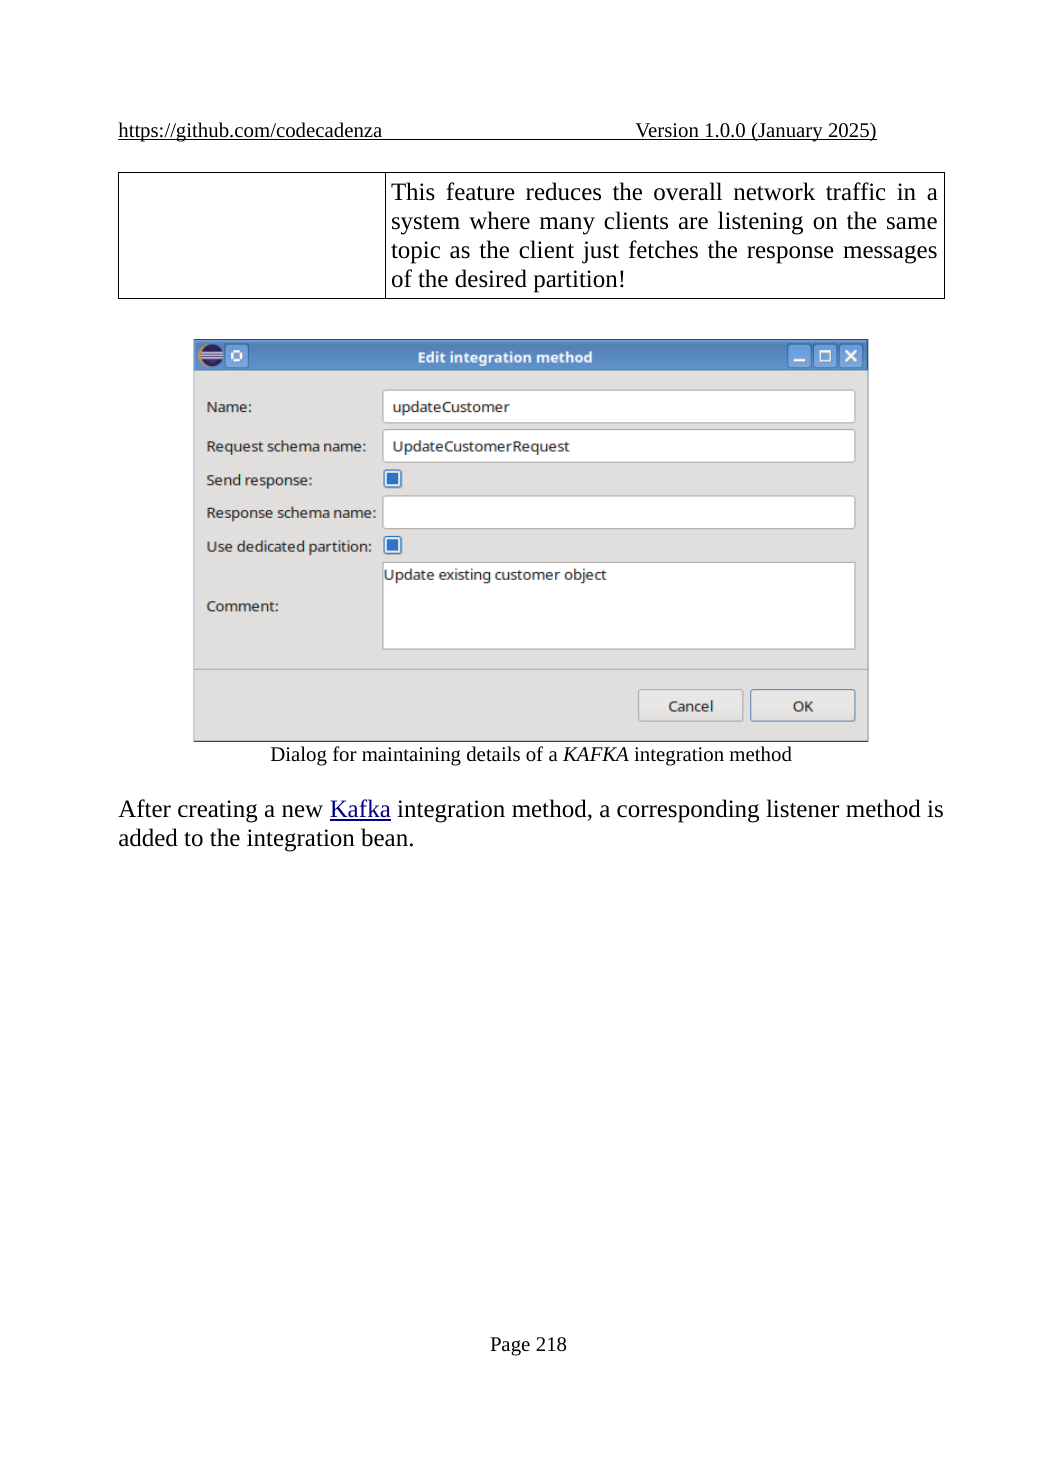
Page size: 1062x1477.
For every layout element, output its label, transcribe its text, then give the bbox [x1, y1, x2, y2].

table_cell This feature reduces the overall network traffic in a system where many clients are listening on the same topic as the client just fetches the response messages of the desired partition! [386, 173, 944, 298]
text After creating a new Kafka integration method, a corresponding listener method is added to the integration bean. [118, 794, 944, 852]
picture [193, 339, 869, 742]
text Dialog for maintaining details of a KAFKA integration method [193, 742, 868, 766]
table_cell [119, 173, 385, 298]
